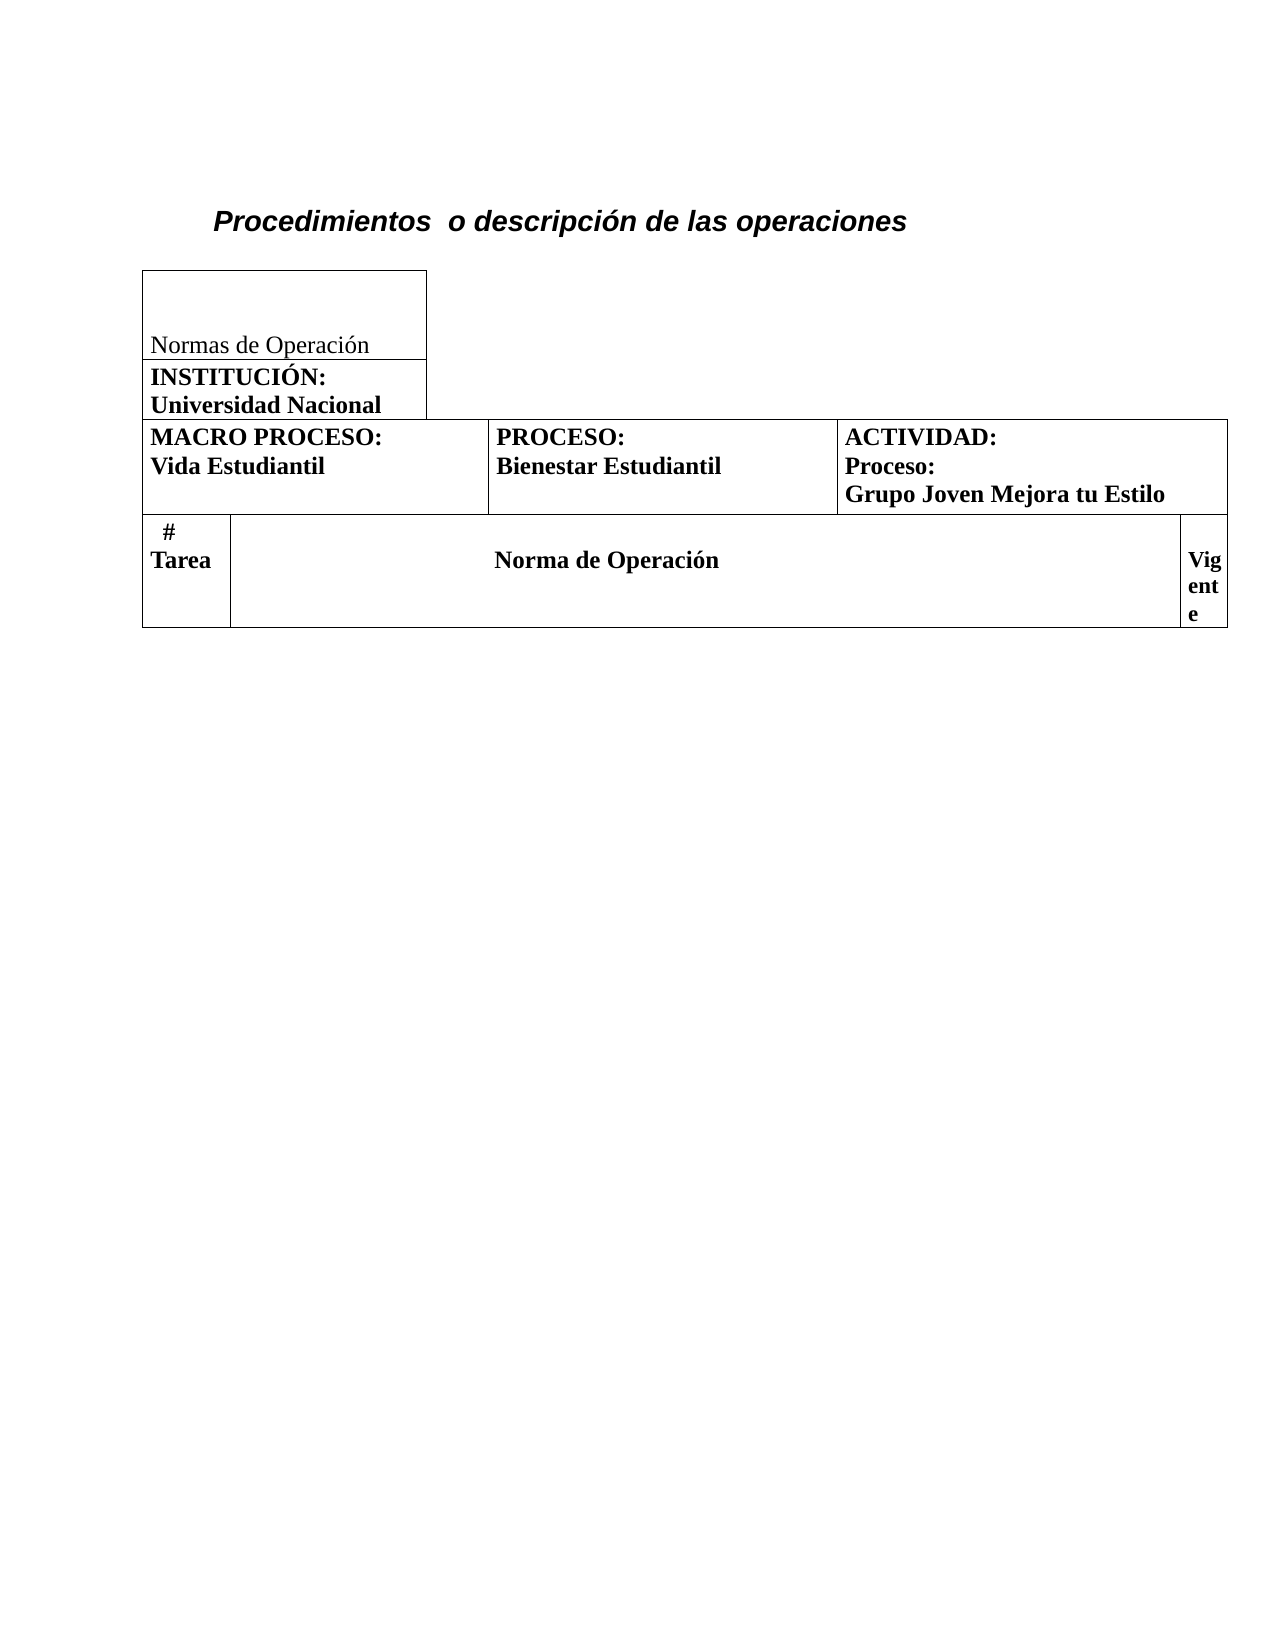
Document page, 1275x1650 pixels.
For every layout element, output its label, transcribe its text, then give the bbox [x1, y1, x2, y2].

subtitle Procedimientos o descripción de las operaciones [213, 204, 1046, 237]
table_cell PROCESO: Bienestar Estudiantil [489, 420, 837, 514]
table_cell INSTITUCIÓN: Universidad Nacional [143, 360, 426, 419]
table_cell MACRO PROCESO: Vida Estudiantil [143, 420, 488, 514]
table_cell ACTIVIDAD: Proceso: Grupo Joven Mejora tu Estilo [838, 420, 1227, 514]
table_cell Norma de Operación [231, 515, 1180, 627]
table_cell Vigente [1181, 515, 1227, 627]
table_header Normas de Operación [143, 271, 426, 359]
table_cell # Tarea [143, 515, 230, 627]
